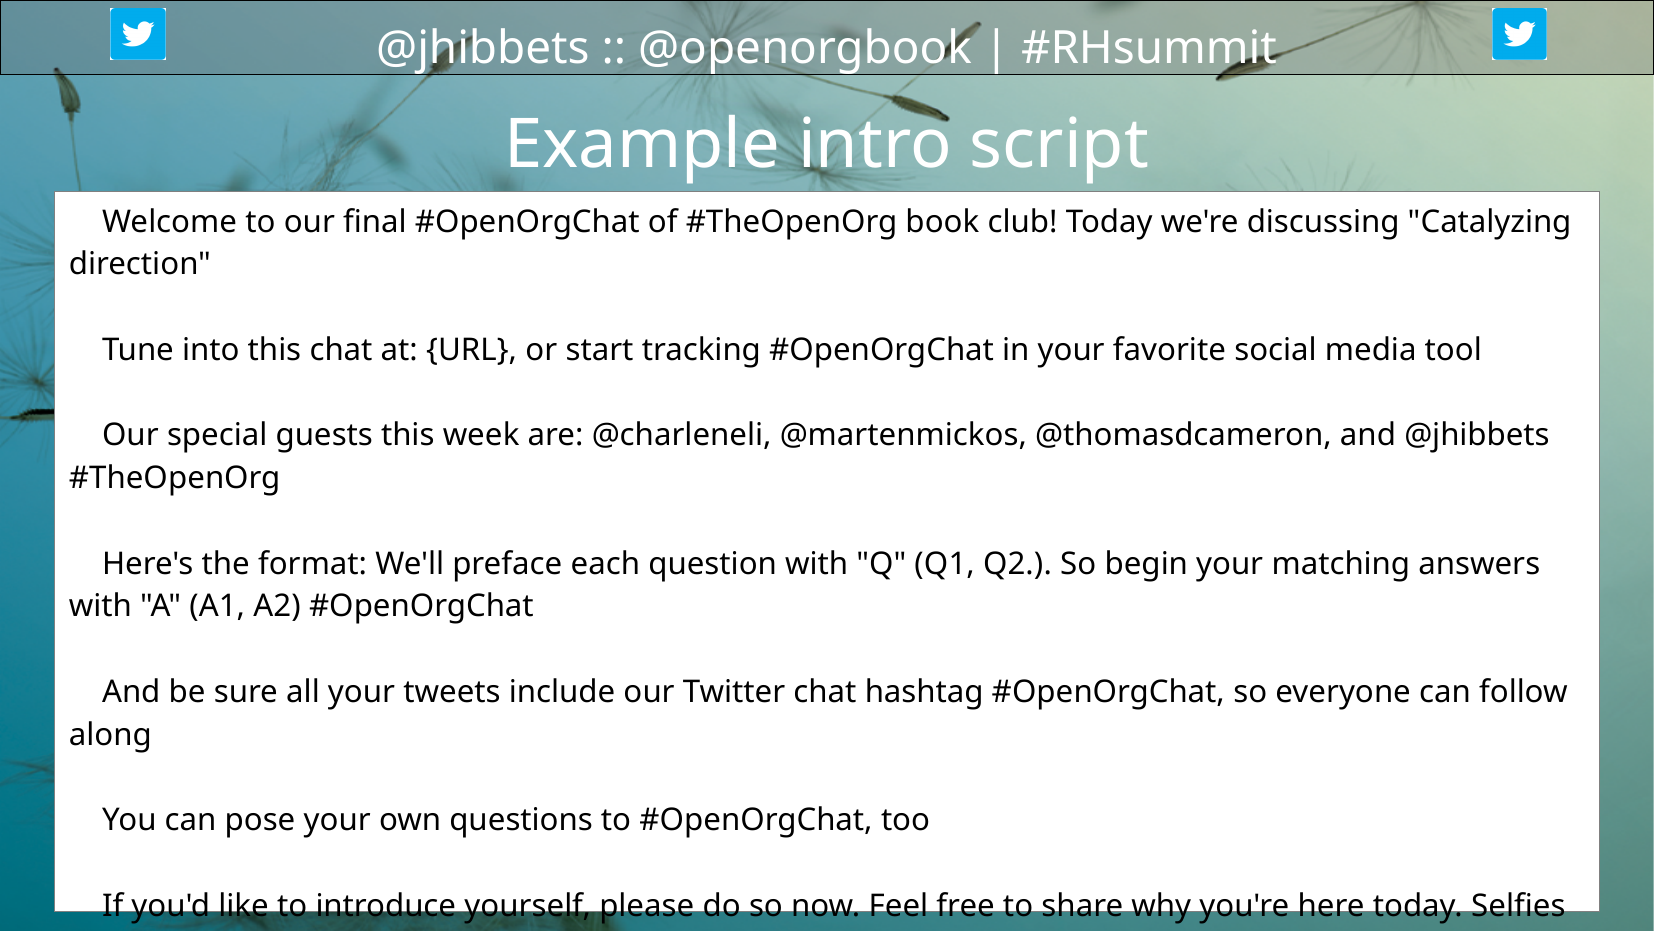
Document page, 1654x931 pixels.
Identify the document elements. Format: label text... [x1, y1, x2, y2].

title Example intro script [82, 63, 1571, 191]
picture [124, 22, 152, 46]
picture [0, 75, 1654, 931]
picture [1505, 22, 1534, 46]
text_box Welcome to our final #OpenOrgChat of #TheOpenOrg book club! Today we're discussing "Catalyzing direction" Tune into this chat at: {URL}, or start tracking #OpenOrgChat in your favorite social media tool Our special guests this week are: @charleneli, @martenmickos, @thomasdcameron, and @jhibbets #TheOpenOrg Here's the format: We'll preface each question with "Q" (Q1, Q2.). So begin your matching answers with "A" (A1, A2) #OpenOrgChat And be sure all your tweets include our Twitter chat hashtag #OpenOrgChat, so everyone can follow along You can pose your own questions to #OpenOrgChat, too If you'd like to introduce yourself, please do so now. Feel free to share why you're here today. Selfies welcome! #OpenOrgChat [ wait 2 minutes] Welcome, everyone. Here's today's first question ... #OpenOrgChat [54, 191, 1600, 912]
